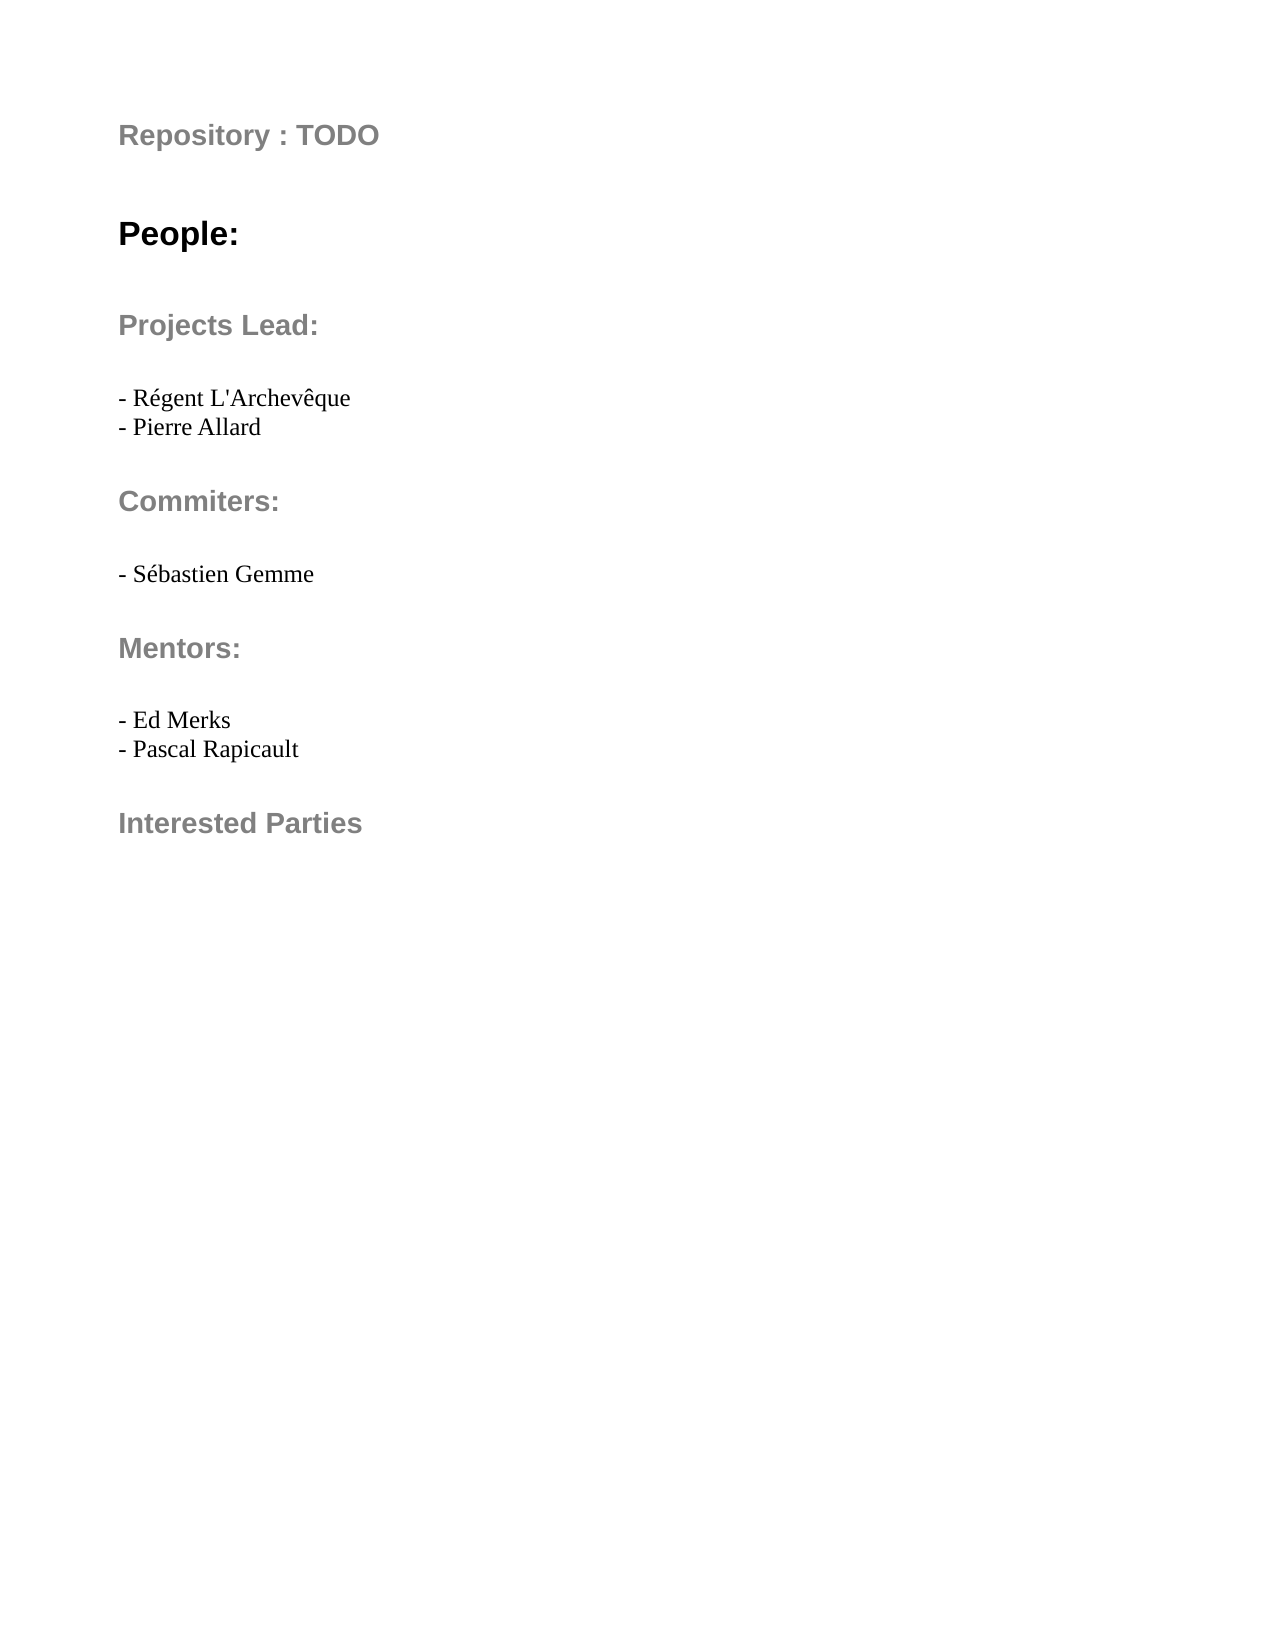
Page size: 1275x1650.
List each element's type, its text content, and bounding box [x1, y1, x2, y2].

subtitle Commiters: [118, 484, 1157, 517]
text - Pierre Allard [118, 412, 1157, 441]
subtitle Repository : TODO [118, 118, 1157, 152]
subtitle Projects Lead: [118, 308, 1157, 342]
text - Ed Merks [118, 706, 1157, 734]
text - Régent L'Archevêque [118, 383, 1157, 412]
subtitle Mentors: [118, 631, 1157, 664]
text - Pascal Rapicault [118, 734, 1157, 763]
subtitle People: [118, 214, 1157, 252]
text - Sébastien Gemme [118, 559, 1157, 587]
subtitle Interested Parties [118, 806, 1157, 840]
